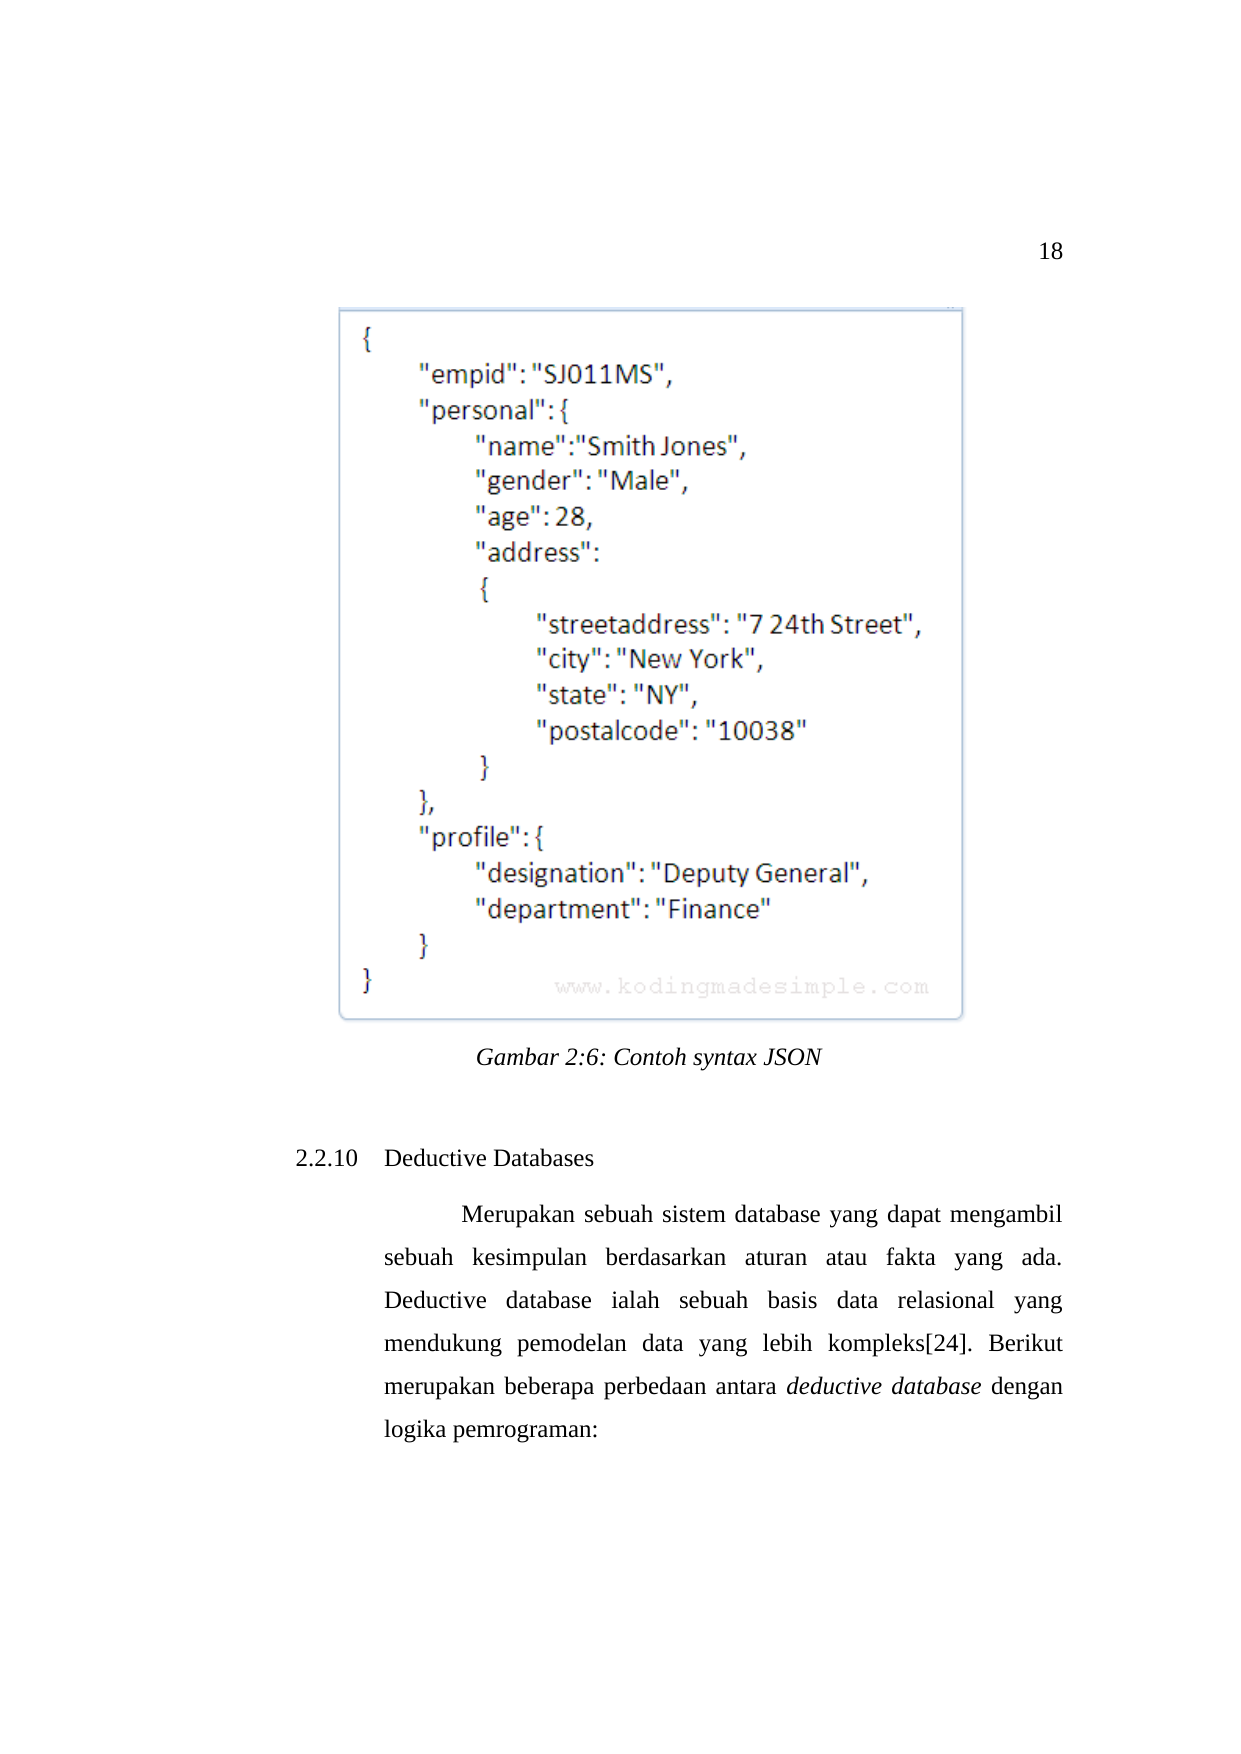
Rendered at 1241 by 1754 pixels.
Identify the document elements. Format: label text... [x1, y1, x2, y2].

subtitle Deductive Databases [295, 1143, 1063, 1172]
text Gambar 2:6: Contoh syntax JSON [332, 1028, 968, 1071]
picture [331, 307, 968, 1028]
subtitle Merupakan sebuah sistem database yang dapat mengambil sebuah kesimpulan berdasarkan aturan atau fakta yang ada. Deductive database ialah sebuah basis data relasional yang mendukung pemodelan data yang lebih kompleks[24]. Berikut merupakan beberapa perbedaan antara deductive database dengan logika pemrograman: [384, 1199, 1063, 1443]
